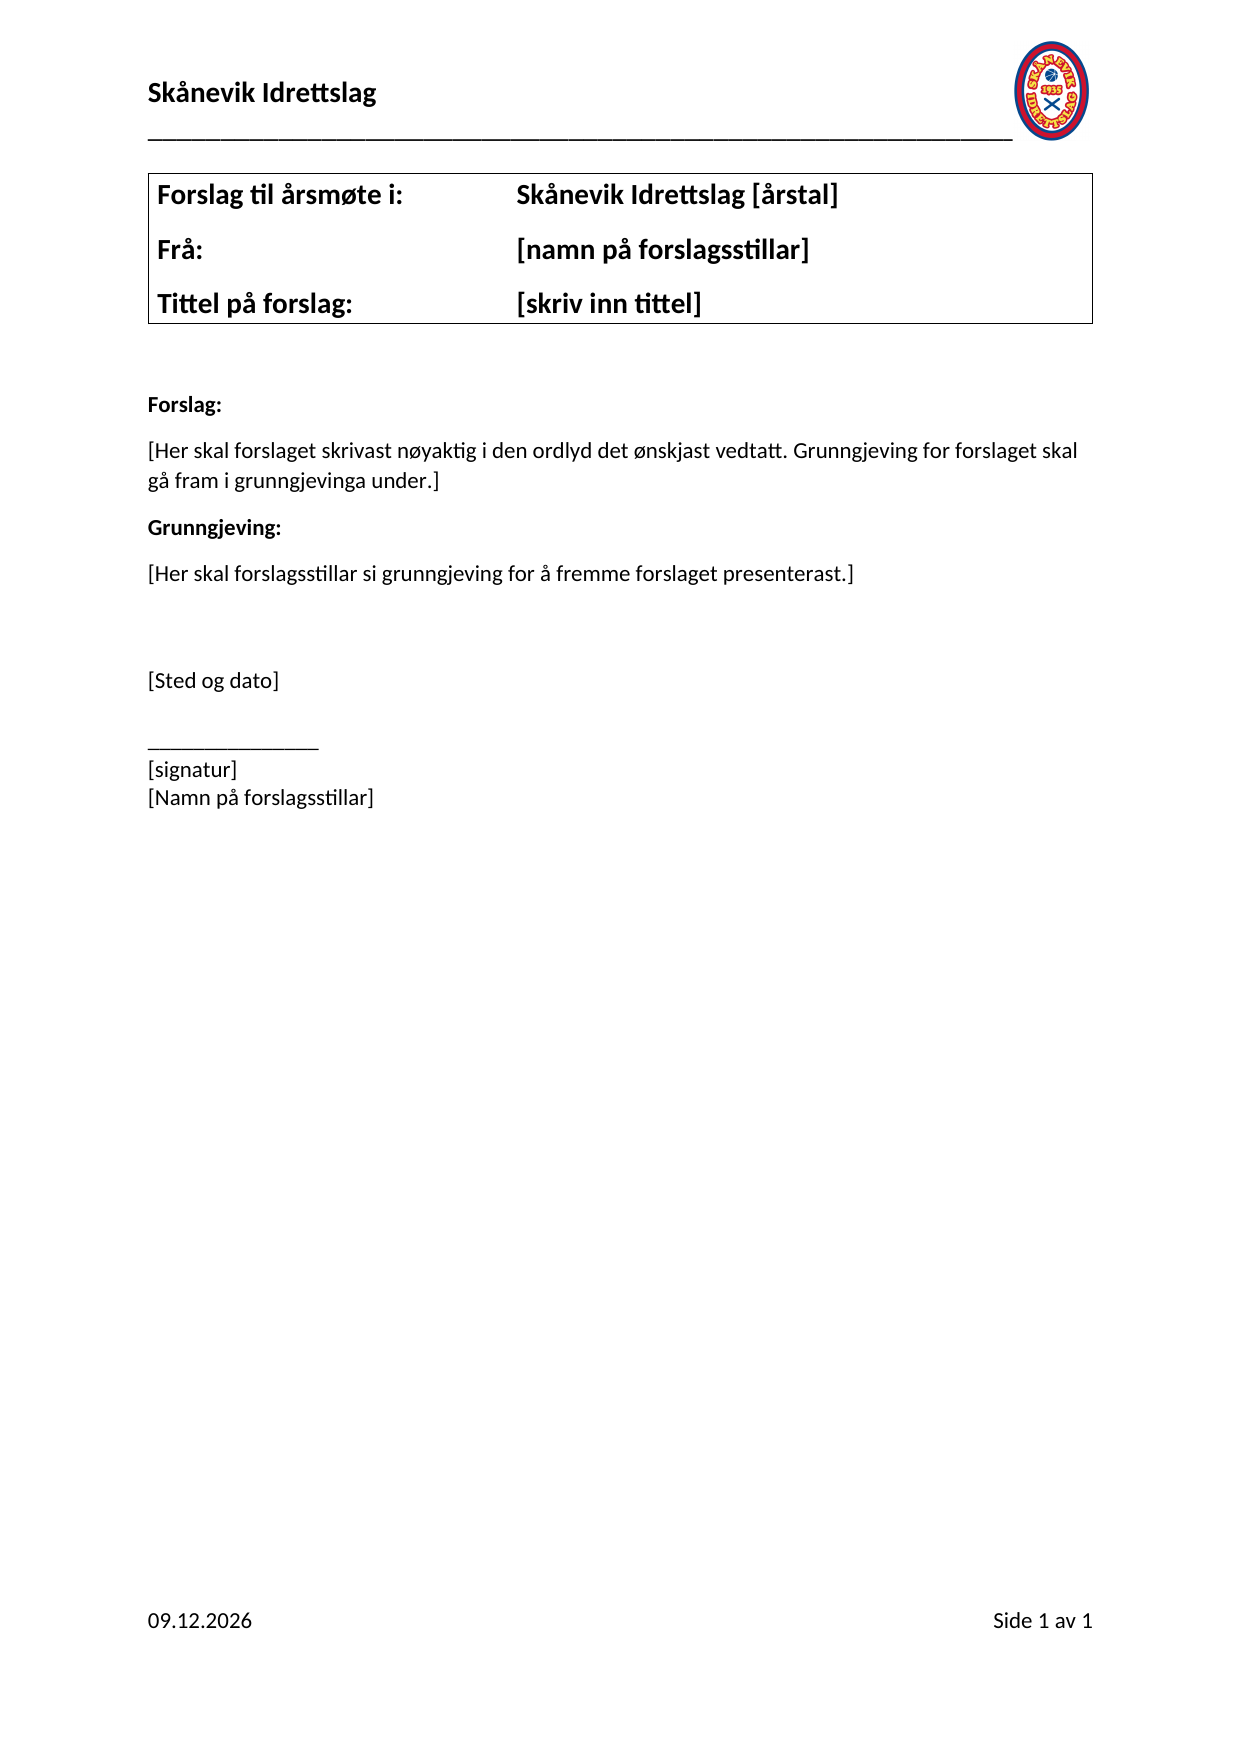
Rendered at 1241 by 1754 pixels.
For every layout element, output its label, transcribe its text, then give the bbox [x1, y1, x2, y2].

text Forslag: [148, 390, 1093, 418]
text [Namn på forslagsstillar] [148, 783, 1093, 812]
text [Sted og dato] [148, 666, 1093, 694]
text [Her skal forslagsstillar si grunngjeving for å fremme forslaget presenterast.] [148, 559, 1093, 587]
text Forslag til årsmøte i: Skånevik Idrettslag [årstal] [149, 174, 1092, 212]
text Frå: [namn på forslagsstillar] [149, 228, 1092, 266]
text [signatur] [148, 756, 1093, 783]
text _______________ [148, 726, 1093, 754]
text [Her skal forslaget skrivast nøyaktig i den ordlyd det ønskjast vedtatt. Grunngjeving for forslaget skal gå fram i grunngjevinga under.] [148, 436, 1093, 494]
text Grunngjeving: [148, 513, 1093, 541]
text Tittel på forslag: [skriv inn tittel] [149, 282, 1092, 323]
